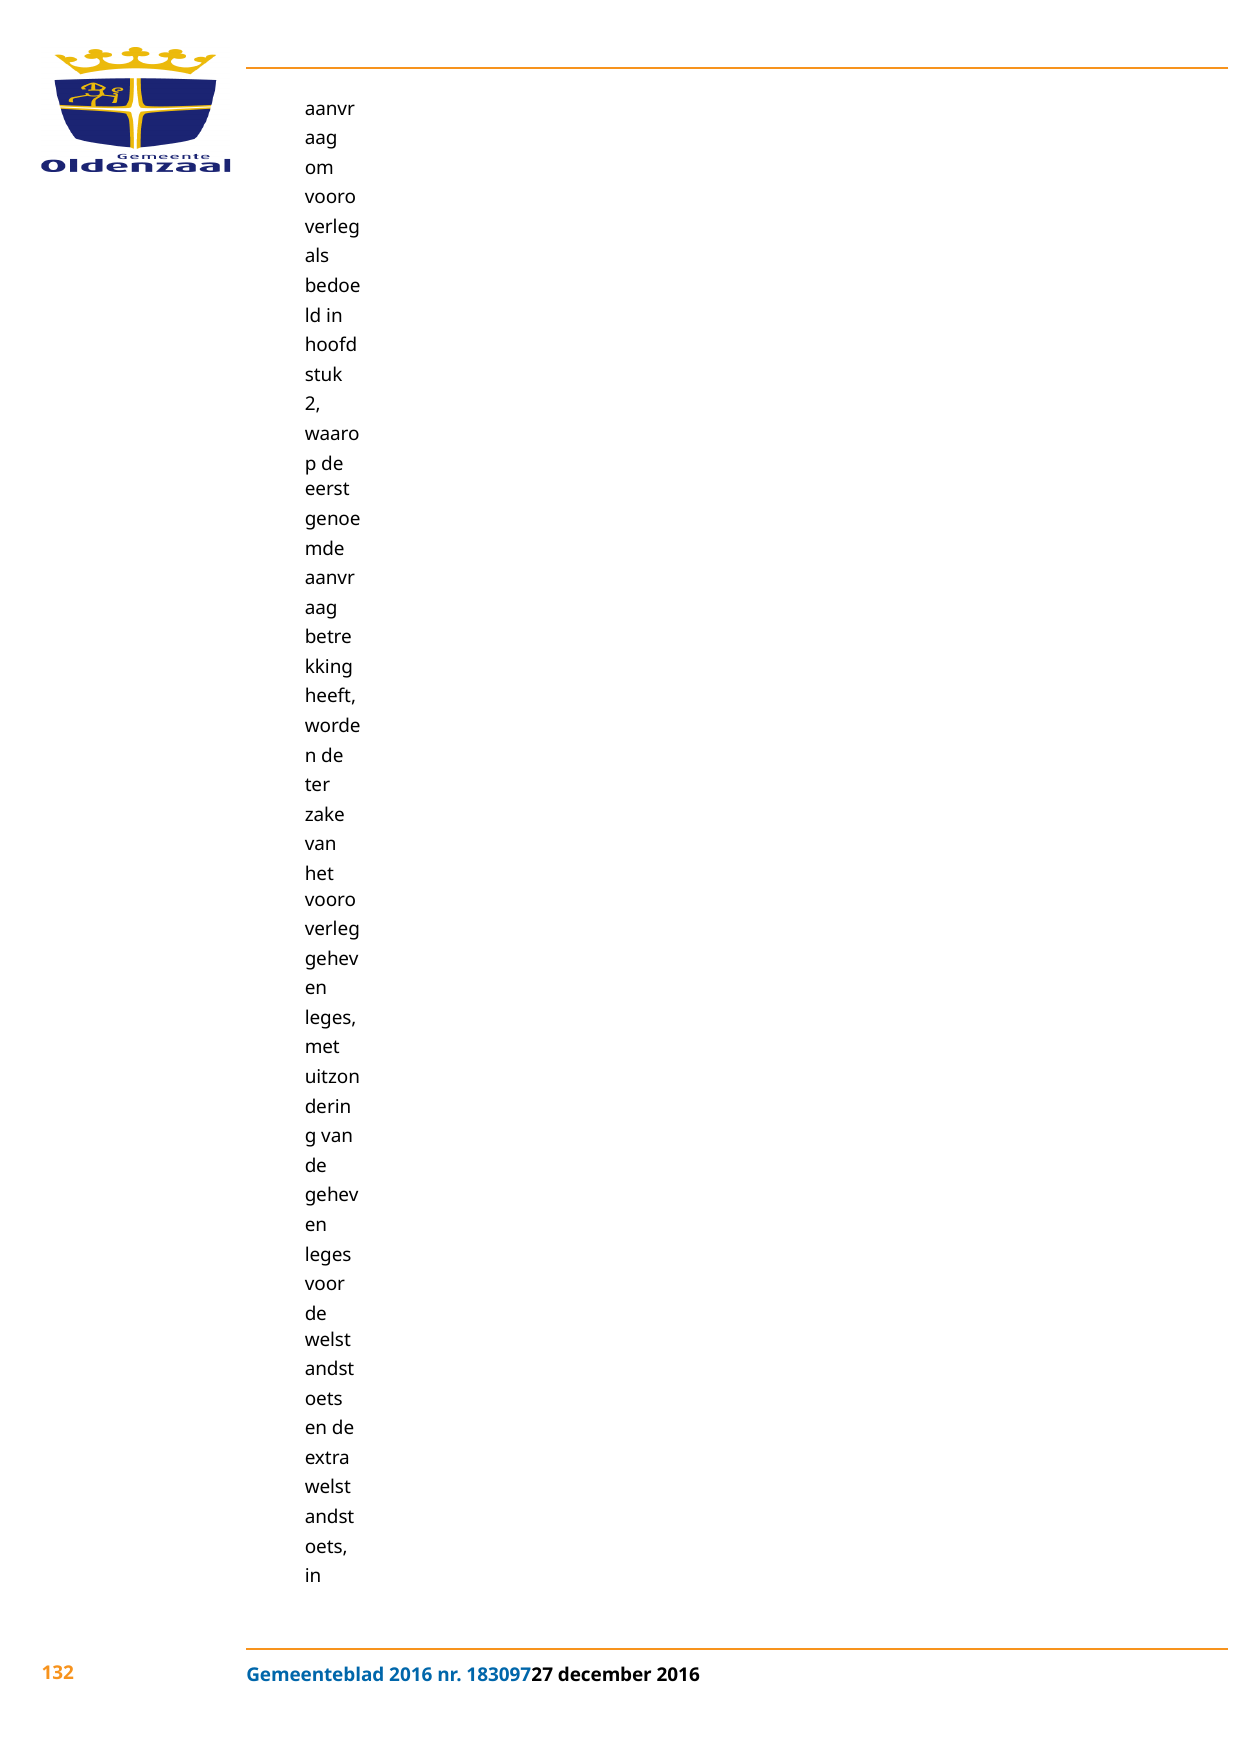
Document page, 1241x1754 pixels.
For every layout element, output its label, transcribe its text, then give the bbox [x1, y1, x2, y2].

picture [41, 47, 231, 172]
table_cell vooroverleg geheven leges, met uitzondering van de geheven leges voor de [305, 886, 361, 1326]
table_cell [248, 1326, 304, 1588]
table_cell [361, 95, 417, 476]
table_cell [361, 476, 417, 886]
table_cell [361, 1326, 417, 1588]
table_cell [248, 95, 304, 476]
table_cell [418, 95, 474, 476]
table_cell [418, 1326, 474, 1588]
table_cell [361, 886, 417, 1326]
table_cell welstandstoets en de extra welstandstoets, in [305, 1326, 361, 1588]
table_cell [248, 476, 304, 886]
table_cell [418, 476, 474, 886]
table_cell eerstgenoemde aanvraag betrekking heeft, worden de ter zake van het [305, 476, 361, 886]
table_cell [248, 886, 304, 1326]
table_cell [418, 886, 474, 1326]
table_cell aanvraag om vooroverleg als bedoeld in hoofdstuk 2, waarop de [305, 95, 361, 476]
